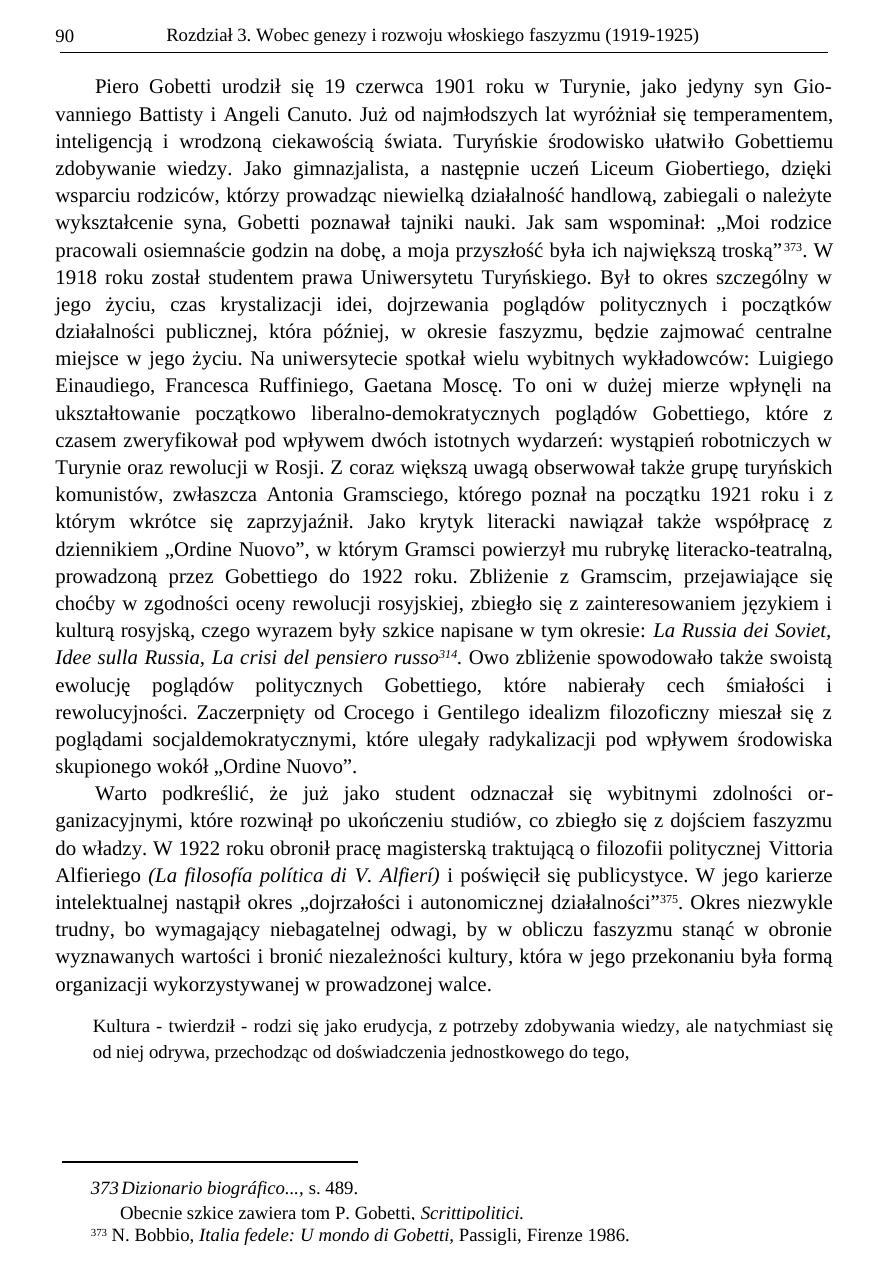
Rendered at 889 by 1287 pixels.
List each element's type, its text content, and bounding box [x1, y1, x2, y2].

text Kultura - twierdził - rodzi się jako erudycja, z potrzeby zdobywania wiedzy, ale na­tychmiast się od niej odrywa, przechodząc od doświadczenia jednostkowego do tego, [93, 1015, 833, 1062]
text Warto podkreślić, że już jako student odznaczał się wybitnymi zdolności or­ganizacyjnymi, które rozwinął po ukończeniu studiów, co zbiegło się z dojściem faszyzmu do władzy. W 1922 roku obronił pracę magisterską traktującą o filozofii politycznej Vittoria Alfieriego (La filosofía política di V. Alfierí) i poświęcił się pu­blicystyce. W jego karierze intelektualnej nastąpił okres „dojrzałości i autonomicz­nej działalności”375. Okres niezwykle trudny, bo wymagający niebagatelnej odwagi, by w obliczu faszyzmu stanąć w obronie wyznawanych wartości i bronić niezależ­ności kultury, która w jego przekonaniu była formą organizacji wykorzystywanej w prowadzonej walce. [55, 781, 833, 996]
list Dizionario biográfico..., s. 489. [55, 1177, 833, 1198]
text Rozdział 3. Wobec genezy i rozwoju włoskiego faszyzmu (1919-1925) [166, 24, 717, 45]
text 90 [55, 25, 79, 46]
text Obecnie szkice zawiera tom P. Gobetti, Scrittipolitici. [55, 1202, 833, 1219]
text 373 N. Bobbio, Italia fedele: U mondo di Gobetti, Passigli, Firenze 1986. [55, 1224, 833, 1245]
text Piero Gobetti urodził się 19 czerwca 1901 roku w Turynie, jako jedyny syn Gio- vanniego Battisty i Angeli Canuto. Już od najmłodszych lat wyróżniał się tempera­mentem, inteligencją i wrodzoną ciekawością świata. Turyńskie środowisko ułatwi­ło Gobettiemu zdobywanie wiedzy. Jako gimnazjalista, a następnie uczeń Liceum Giobertiego, dzięki wsparciu rodziców, którzy prowadząc niewielką działalność handlową, zabiegali o należyte wykształcenie syna, Gobetti poznawał tajniki nauki. Jak sam wspominał: „Moi rodzice pracowali osiemnaście godzin na dobę, a moja przyszłość była ich największą troską”373. W 1918 roku został studentem prawa Uniwersytetu Turyńskiego. Był to okres szczególny w jego życiu, czas krystalizacji idei, dojrzewania poglądów politycznych i początków działalności publicznej, która później, w okresie faszyzmu, będzie zajmować centralne miejsce w jego życiu. Na uniwersytecie spotkał wielu wybitnych wykładowców: Luigiego Einaudiego, Fran­cesca Ruffiniego, Gaetana Moscę. To oni w dużej mierze wpłynęli na ukształtowa­nie początkowo liberalno-demokratycznych poglądów Gobettiego, które z czasem zweryfikował pod wpływem dwóch istotnych wydarzeń: wystąpień robotniczych w Turynie oraz rewolucji w Rosji. Z coraz większą uwagą obserwował także grupę turyńskich komunistów, zwłaszcza Antonia Gramsciego, którego poznał na począt­ku 1921 roku i z którym wkrótce się zaprzyjaźnił. Jako krytyk literacki nawiązał także współpracę z dziennikiem „Ordine Nuovo”, w którym Gramsci powierzył mu rubrykę literacko-teatralną, prowadzoną przez Gobettiego do 1922 roku. Zbliże­nie z Gramscim, przejawiające się choćby w zgodności oceny rewolucji rosyjskiej, zbiegło się z zainteresowaniem językiem i kulturą rosyjską, czego wyrazem były szkice napisane w tym okresie: La Russia dei Soviet, Idee sulla Russia, La crisi del pensiero russo314. Owo zbliżenie spowodowało także swoistą ewolucję poglądów politycznych Gobettiego, które nabierały cech śmiałości i rewolucyjności. Zaczerp­nięty od Crocego i Gentilego idealizm filozoficzny mieszał się z poglądami socjal­demokratycznymi, które ulegały radykalizacji pod wpływem środowiska skupione­go wokół „Ordine Nuovo”. [55, 74, 833, 778]
